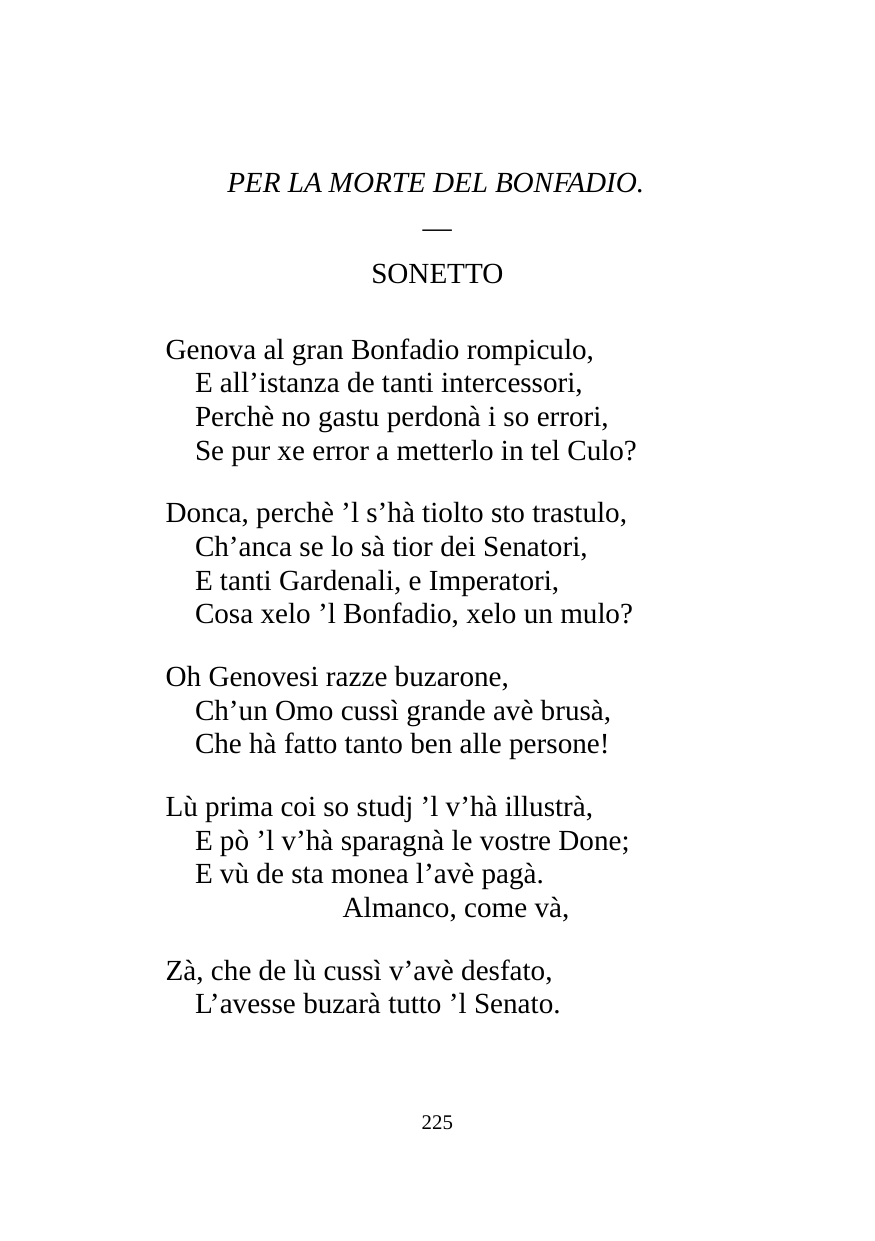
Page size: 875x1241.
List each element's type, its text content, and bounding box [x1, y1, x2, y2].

text — [106, 211, 768, 244]
text Lù prima coi so studj ’l v’hà illustrà, E pò ’l v’hà sparagnà le vostre Done; E vù de sta monea l’avè pagà. Almanco, come và, [165, 789, 768, 923]
text Donca, perchè ’l s’hà tiolto sto trastulo, Ch’anca se lo sà tior dei Senatori, E tanti Gardenali, e Imperatori, Cosa xelo ’l Bonfadio, xelo un mulo? [165, 496, 768, 630]
text Oh Genovesi razze buzarone, Ch’un Omo cussì grande avè brusà, Che hà fatto tanto ben alle persone! [165, 659, 768, 760]
text Zà, che de lù cussì v’avè desfato, L’avesse buzarà tutto ’l Senato. [165, 953, 768, 1020]
subtitle PER LA MORTE DEL BONFADIO. [106, 165, 768, 199]
text SONETTO [106, 257, 768, 290]
text Genova al gran Bonfadio rompiculo, E all’istanza de tanti intercessori, Perchè no gastu perdonà i so errori, Se pur xe error a metterlo in tel Culo? [165, 332, 768, 466]
